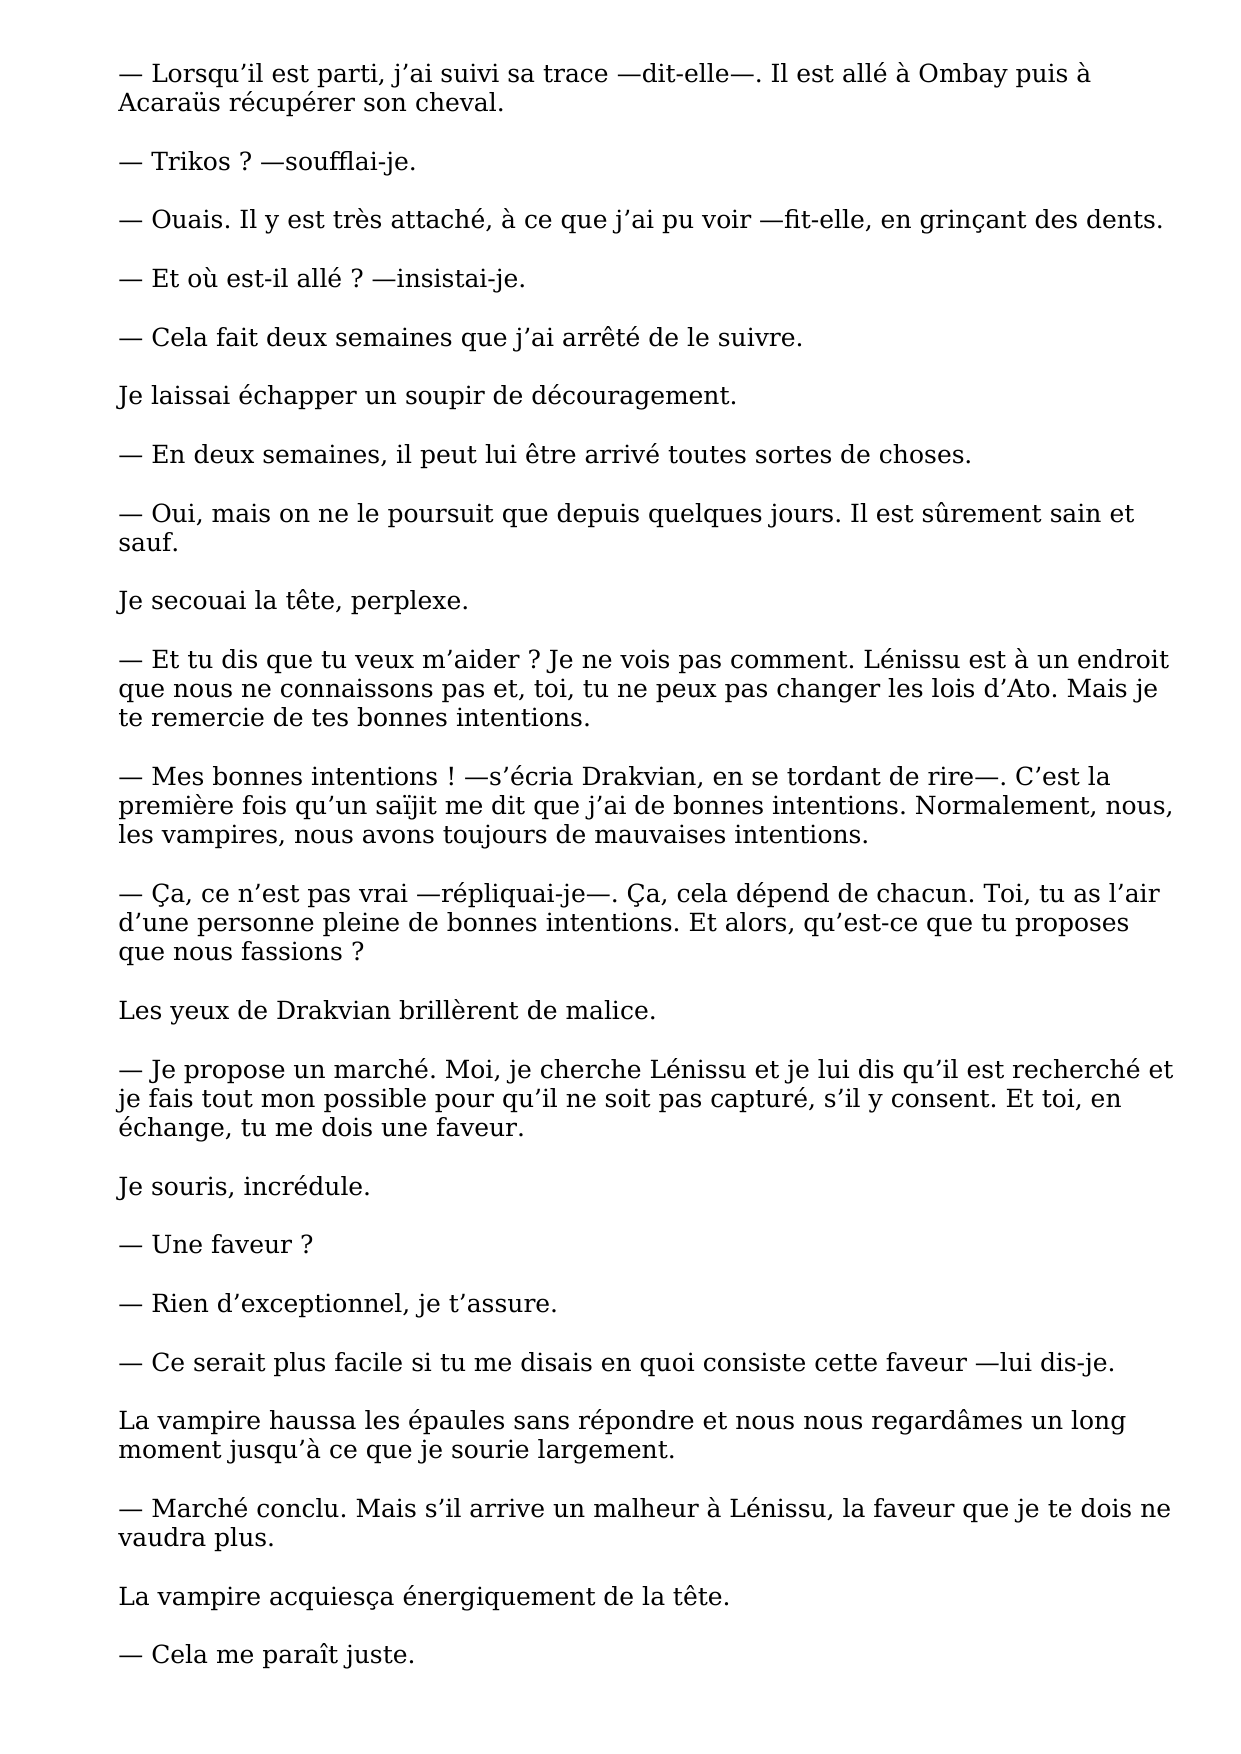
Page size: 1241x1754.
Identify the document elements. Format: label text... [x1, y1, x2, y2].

text — Rien d’exceptionnel, je t’assure. [118, 1289, 1181, 1318]
text — Mes bonnes intentions ! —s’écria Drakvian, en se tordant de rire—. C’est la première fois qu’un saïjit me dit que j’ai de bonnes intentions. Normalement, nous, les vampires, nous avons toujours de mauvaises intentions. [118, 762, 1181, 850]
text — Une faveur ? [118, 1230, 1181, 1259]
text — Et où est-il allé ? —insistai-je. [118, 264, 1181, 293]
text — Ça, ce n’est pas vrai —répliquai-je—. Ça, cela dépend de chacun. Toi, tu as l’air d’une personne pleine de bonnes intentions. Et alors, qu’est-ce que tu proposes que nous fassions ? [118, 879, 1181, 967]
text — Oui, mais on ne le poursuit que depuis quelques jours. Il est sûrement sain et sauf. [118, 499, 1181, 557]
text Je laissai échapper un soupir de découragement. [118, 381, 1181, 411]
text Je secouai la tête, perplexe. [118, 587, 1181, 616]
text — En deux semaines, il peut lui être arrivé toutes sortes de choses. [118, 440, 1181, 469]
text — Marché conclu. Mais s’il arrive un malheur à Lénissu, la faveur que je te dois ne vaudra plus. [118, 1494, 1181, 1552]
text — Cela me paraît juste. [118, 1641, 1181, 1670]
text — Cela fait deux semaines que j’ai arrêté de le suivre. [118, 323, 1181, 352]
text Je souris, incrédule. [118, 1172, 1181, 1201]
text La vampire acquiesça énergiquement de la tête. [118, 1582, 1181, 1611]
text — Ce serait plus facile si tu me disais en quoi consiste cette faveur —lui dis-je. [118, 1348, 1181, 1377]
text — Ouais. Il y est très attaché, à ce que j’ai pu voir —fit-elle, en grinçant des dents. [118, 206, 1181, 235]
text Les yeux de Drakvian brillèrent de malice. [118, 996, 1181, 1025]
text — Lorsqu’il est parti, j’ai suivi sa trace —dit-elle—. Il est allé à Ombay puis à Acaraüs récupérer son cheval. [118, 59, 1181, 117]
text — Et tu dis que tu veux m’aider ? Je ne vois pas comment. Lénissu est à un endroit que nous ne connaissons pas et, toi, tu ne peux pas changer les lois d’Ato. Mais je te remercie de tes bonnes intentions. [118, 645, 1181, 733]
text — Trikos ? —soufflai-je. [118, 147, 1181, 176]
text — Je propose un marché. Moi, je cherche Lénissu et je lui dis qu’il est recherché et je fais tout mon possible pour qu’il ne soit pas capturé, s’il y consent. Et toi, en échange, tu me dois une faveur. [118, 1055, 1181, 1142]
text La vampire haussa les épaules sans répondre et nous nous regardâmes un long moment jusqu’à ce que je sourie largement. [118, 1406, 1181, 1465]
